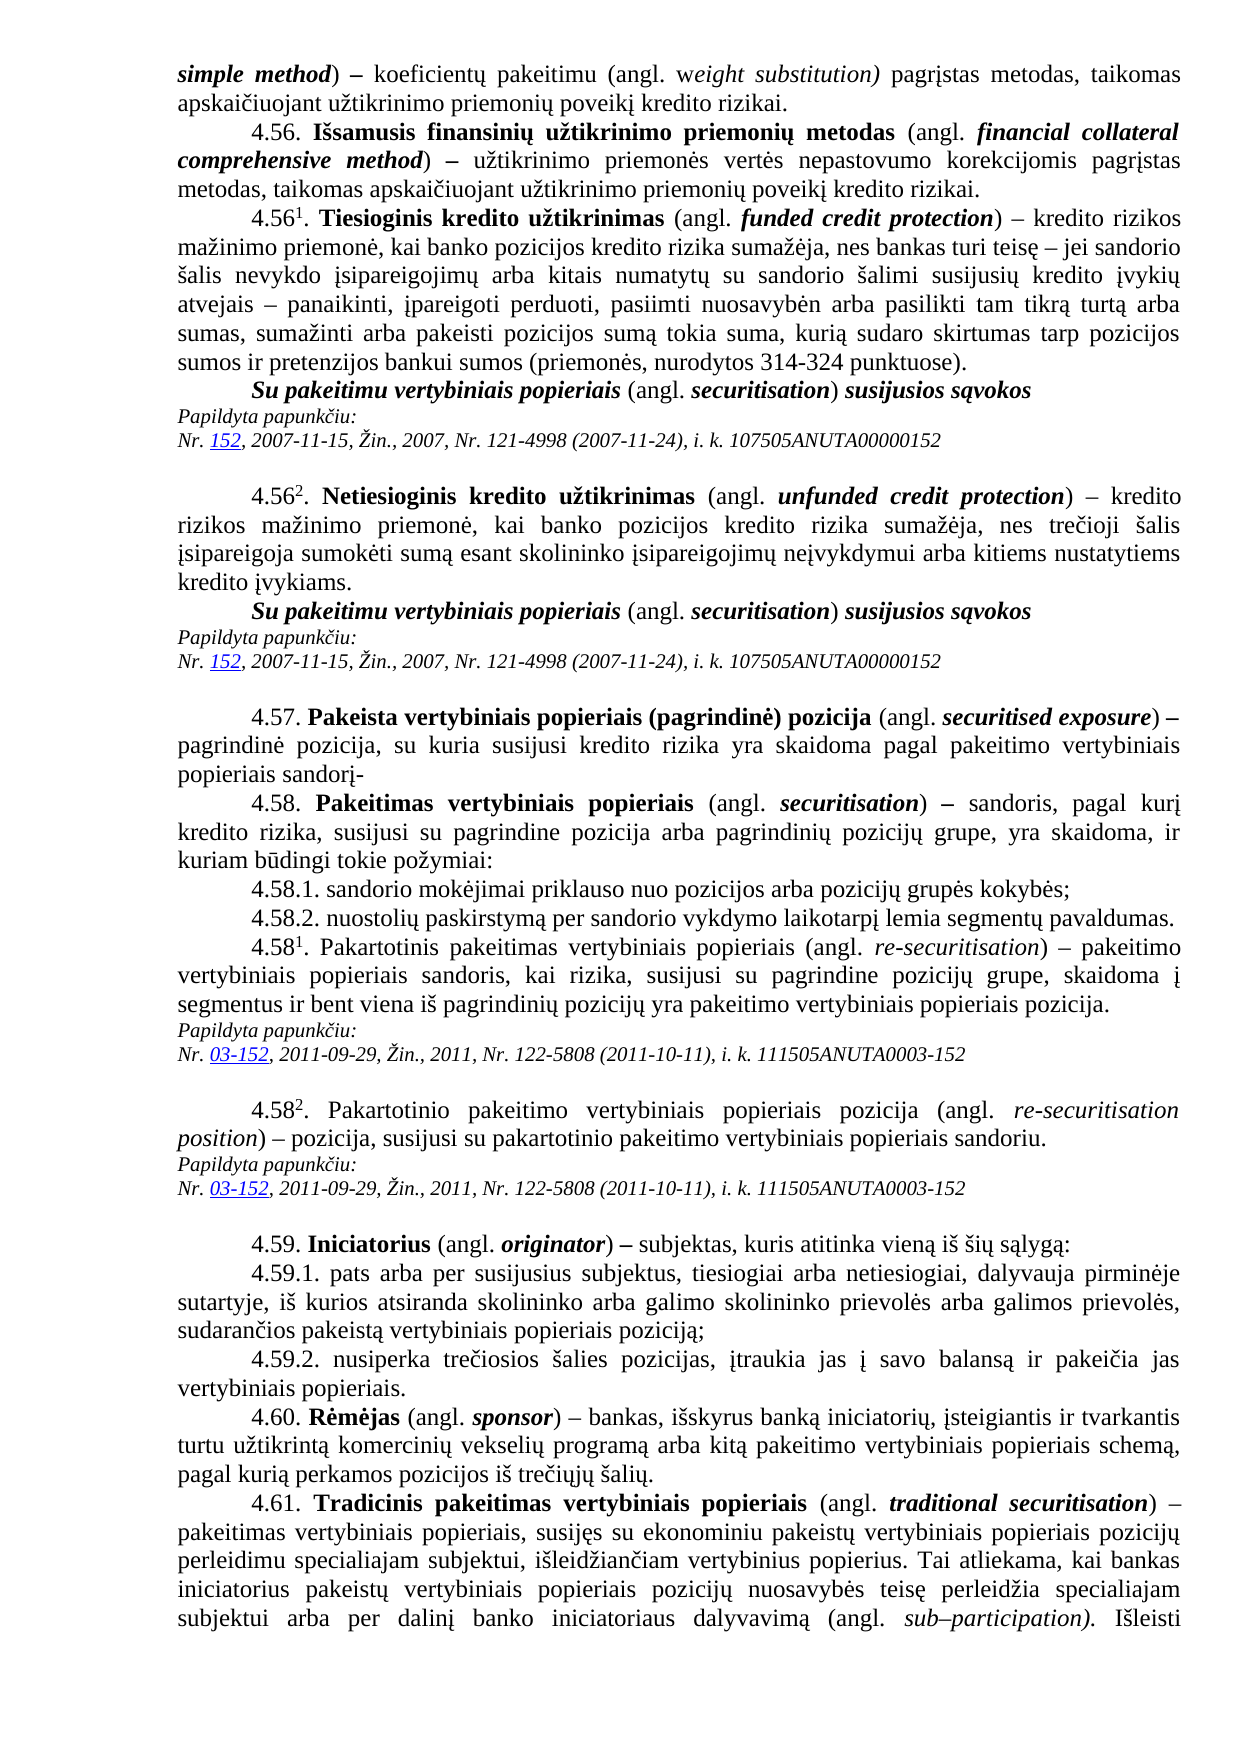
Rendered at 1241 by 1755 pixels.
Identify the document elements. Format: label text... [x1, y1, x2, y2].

text 4.58. Pakeitimas vertybiniais popieriais (angl. securitisation) – sandoris, pagal kurį kredito rizika, susijusi su pagrindine pozicija arba pagrindinių pozicijų grupe, yra skaidoma, ir kuriam būdingi tokie požymiai: [177, 788, 1181, 874]
text Papildyta papunkčiu: [177, 1018, 1181, 1042]
text 4.61. Tradicinis pakeitimas vertybiniais popieriais (angl. traditional securitisation) – pakeitimas vertybiniais popieriais, susijęs su ekonominiu pakeistų vertybiniais popieriais pozicijų perleidimu specialiajam subjektui, išleidžiančiam vertybinius popierius. Tai atliekama, kai bankas iniciatorius pakeistų vertybiniais popieriais pozicijų nuosavybės teisę perleidžia specialiajam subjektui arba per dalinį banko iniciatoriaus dalyvavimą (angl. sub–participation). Išleisti [177, 1488, 1181, 1632]
text Papildyta papunkčiu: [177, 1152, 1181, 1176]
text Su pakeitimu vertybiniais popieriais (angl. securitisation) susijusios sąvokos [177, 375, 1181, 404]
text 4.59.1. pats arba per susijusius subjektus, tiesiogiai arba netiesiogiai, dalyvauja pirminėje sutartyje, iš kurios atsiranda skolininko arba galimo skolininko prievolės arba galimos prievolės, sudarančios pakeistą vertybiniais popieriais poziciją; [177, 1258, 1181, 1344]
text Nr. 03-152, 2011-09-29, Žin., 2011, Nr. 122-5808 (2011-10-11), i. k. 111505ANUTA0003-152 [177, 1176, 1181, 1200]
text simple method) – koeficientų pakeitimu (angl. weight substitution) pagrįstas metodas, taikomas apskaičiuojant užtikrinimo priemonių poveikį kredito rizikai. [177, 59, 1181, 117]
text Su pakeitimu vertybiniais popieriais (angl. securitisation) susijusios sąvokos [177, 596, 1181, 625]
text 4.59. Iniciatorius (angl. originator) – subjektas, kuris atitinka vieną iš šių sąlygą: [177, 1229, 1181, 1258]
text Nr. 152, 2007-11-15, Žin., 2007, Nr. 121-4998 (2007-11-24), i. k. 107505ANUTA00000152 [177, 649, 1181, 673]
text 4.56. Išsamusis finansinių užtikrinimo priemonių metodas (angl. financial collateral comprehensive method) – užtikrinimo priemonės vertės nepastovumo korekcijomis pagrįstas metodas, taikomas apskaičiuojant užtikrinimo priemonių poveikį kredito rizikai. [177, 117, 1181, 203]
text 4.58.1. sandorio mokėjimai priklauso nuo pozicijos arba pozicijų grupės kokybės; [177, 874, 1181, 903]
text 4.561. Tiesioginis kredito užtikrinimas (angl. funded credit protection) – kredito rizikos mažinimo priemonė, kai banko pozicijos kredito rizika sumažėja, nes bankas turi teisę – jei sandorio šalis nevykdo įsipareigojimų arba kitais numatytų su sandorio šalimi susijusių kredito įvykių atvejais – panaikinti, įpareigoti perduoti, pasiimti nuosavybėn arba pasilikti tam tikrą turtą arba sumas, sumažinti arba pakeisti pozicijos sumą tokia suma, kurią sudaro skirtumas tarp pozicijos sumos ir pretenzijos bankui sumos (priemonės, nurodytos 314-324 punktuose). [177, 203, 1181, 375]
text 4.581. Pakartotinis pakeitimas vertybiniais popieriais (angl. re-securitisation) – pakeitimo vertybiniais popieriais sandoris, kai rizika, susijusi su pagrindine pozicijų grupe, skaidoma į segmentus ir bent viena iš pagrindinių pozicijų yra pakeitimo vertybiniais popieriais pozicija. [177, 932, 1181, 1018]
text 4.562. Netiesioginis kredito užtikrinimas (angl. unfunded credit protection) – kredito rizikos mažinimo priemonė, kai banko pozicijos kredito rizika sumažėja, nes trečioji šalis įsipareigoja sumokėti sumą esant skolininko įsipareigojimų neįvykdymui arba kitiems nustatytiems kredito įvykiams. [177, 481, 1181, 596]
text 4.57. Pakeista vertybiniais popieriais (pagrindinė) pozicija (angl. securitised exposure) – pagrindinė pozicija, su kuria susijusi kredito rizika yra skaidoma pagal pakeitimo vertybiniais popieriais sandorį- [177, 702, 1181, 788]
text 4.60. Rėmėjas (angl. sponsor) – bankas, išskyrus banką iniciatorių, įsteigiantis ir tvarkantis turtu užtikrintą komercinių vekselių programą arba kitą pakeitimo vertybiniais popieriais schemą, pagal kurią perkamos pozicijos iš trečiųjų šalių. [177, 1402, 1181, 1488]
text 4.59.2. nusiperka trečiosios šalies pozicijas, įtraukia jas į savo balansą ir pakeičia jas vertybiniais popieriais. [177, 1344, 1181, 1402]
text 4.582. Pakartotinio pakeitimo vertybiniais popieriais pozicija (angl. re-securitisation position) – pozicija, susijusi su pakartotinio pakeitimo vertybiniais popieriais sandoriu. [177, 1095, 1181, 1152]
text Papildyta papunkčiu: [177, 404, 1181, 428]
text Papildyta papunkčiu: [177, 625, 1181, 649]
text 4.58.2. nuostolių paskirstymą per sandorio vykdymo laikotarpį lemia segmentų pavaldumas. [177, 903, 1181, 932]
text Nr. 152, 2007-11-15, Žin., 2007, Nr. 121-4998 (2007-11-24), i. k. 107505ANUTA00000152 [177, 428, 1181, 452]
text Nr. 03-152, 2011-09-29, Žin., 2011, Nr. 122-5808 (2011-10-11), i. k. 111505ANUTA0003-152 [177, 1042, 1181, 1066]
